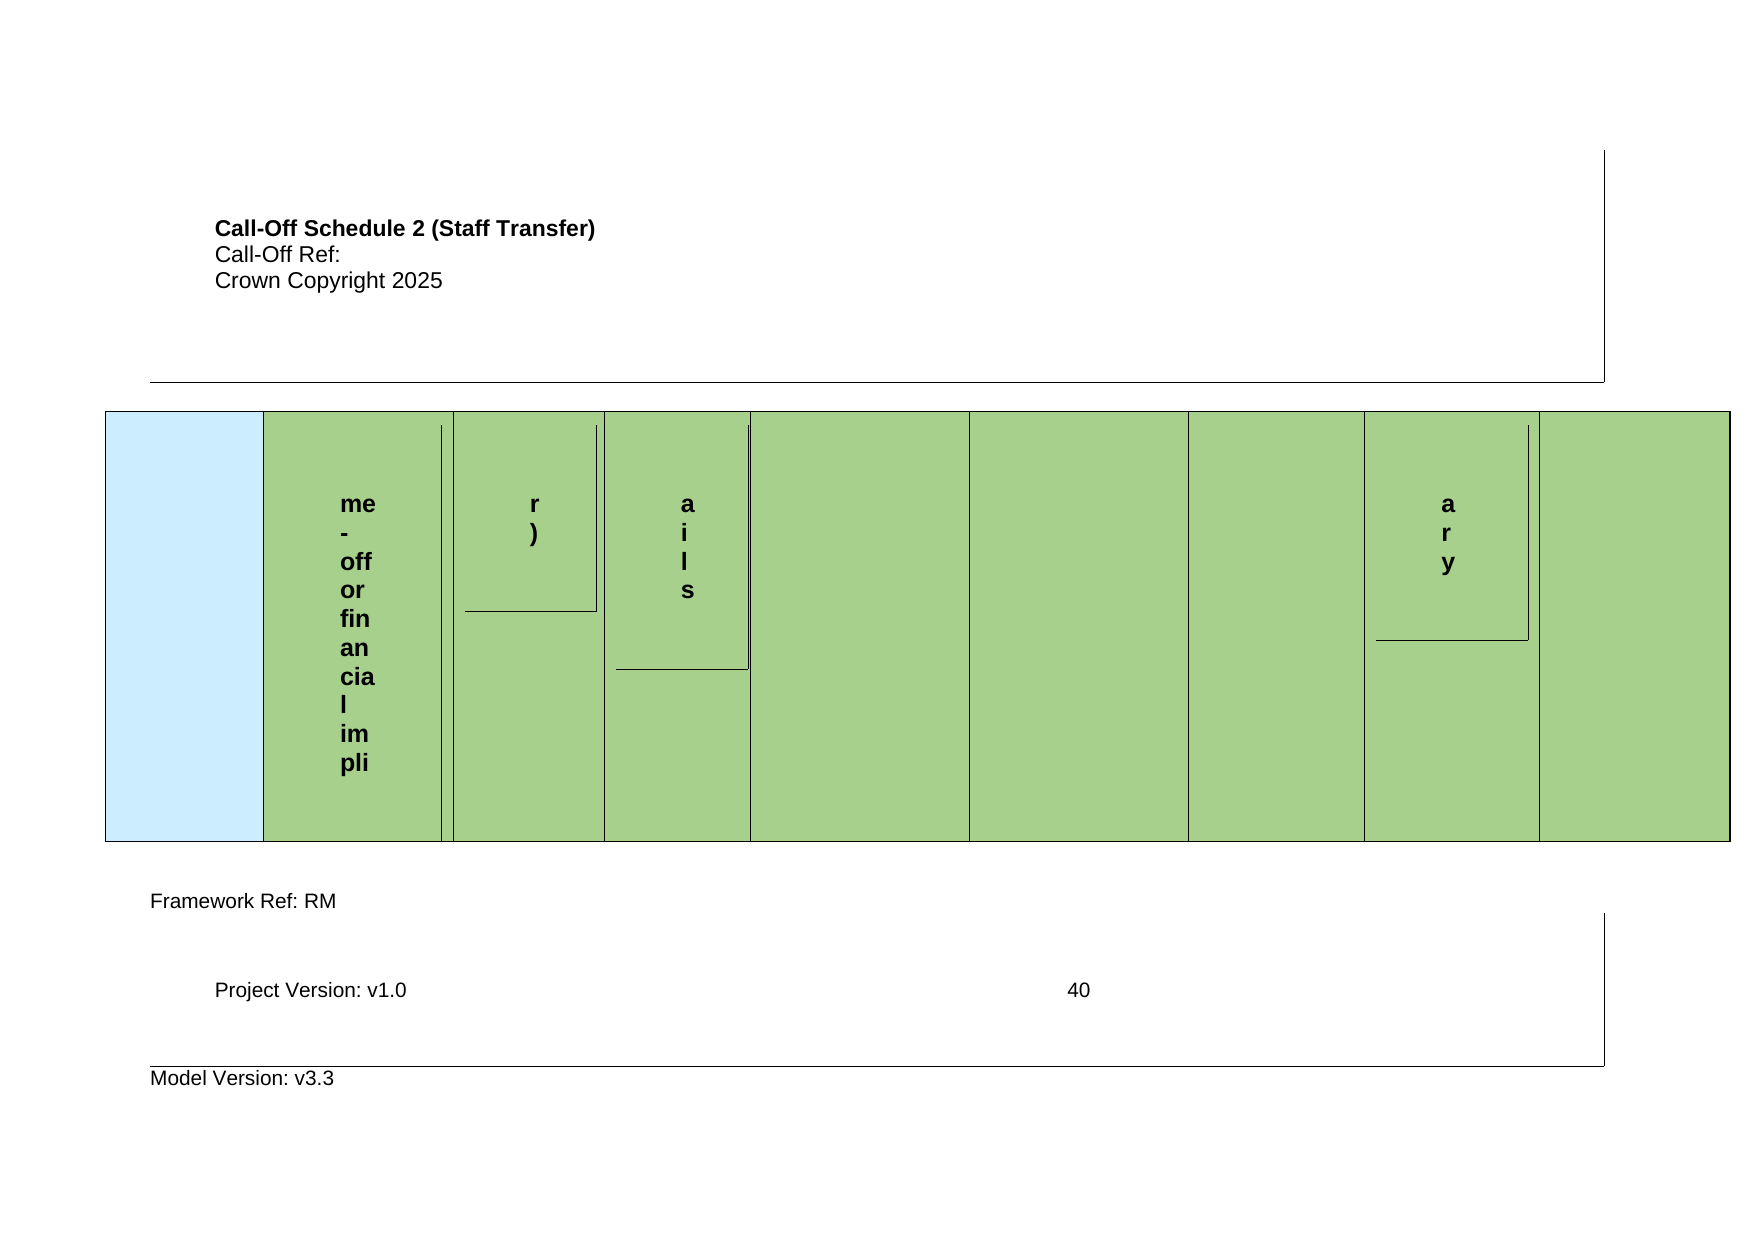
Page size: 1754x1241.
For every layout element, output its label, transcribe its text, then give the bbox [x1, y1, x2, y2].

table_cell [1189, 412, 1364, 841]
table_cell [1540, 412, 1729, 841]
table_cell r) [454, 412, 604, 841]
table_cell ary [1365, 412, 1539, 841]
table_cell me-off or financial impli [264, 412, 453, 841]
table_cell [970, 412, 1188, 841]
table_cell ails [605, 412, 750, 841]
table_cell [106, 412, 263, 841]
table_cell [751, 412, 969, 841]
